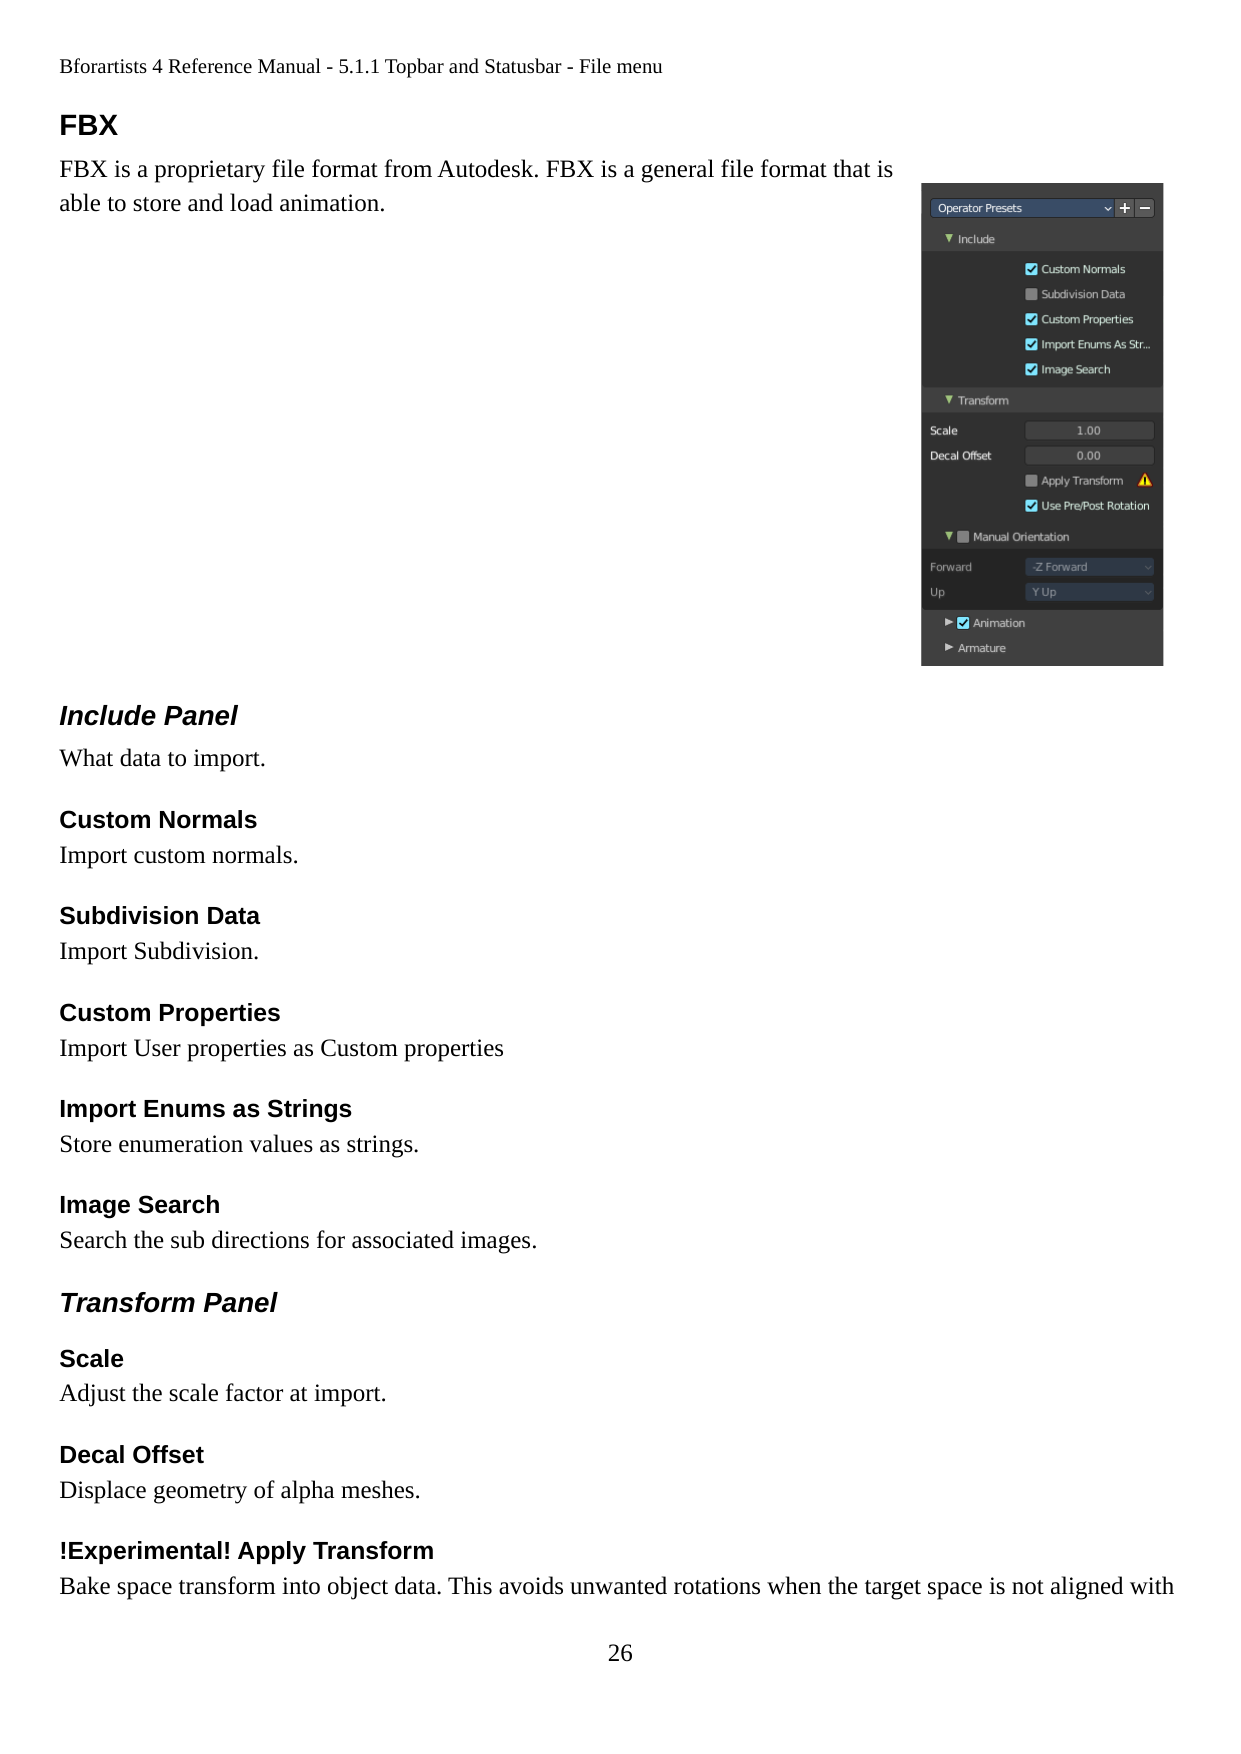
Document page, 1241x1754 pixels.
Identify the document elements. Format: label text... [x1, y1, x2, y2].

text Import Subdivision. [59, 936, 1181, 965]
text Store enumeration values as strings. [59, 1129, 1181, 1158]
text Search the sub directions for associated images. [59, 1225, 1181, 1254]
subtitle Import Enums as Strings [59, 1094, 1181, 1123]
subtitle Custom Properties [59, 998, 1181, 1026]
text Bake space transform into object data. This avoids unwanted rotations when the target space is not aligned with [59, 1571, 1181, 1600]
subtitle Transform Panel [59, 1287, 1181, 1319]
subtitle !Experimental! Apply Transform [59, 1536, 1181, 1565]
subtitle Include Panel [59, 699, 1181, 731]
subtitle Subdivision Data [59, 901, 1181, 930]
text Import User properties as Custom properties [59, 1033, 1181, 1061]
text Adjust the scale factor at import. [59, 1378, 1181, 1407]
subtitle FBX [59, 107, 1181, 141]
subtitle Decal Offset [59, 1440, 1181, 1469]
subtitle Custom Normals [59, 805, 1181, 834]
subtitle Scale [59, 1344, 1181, 1372]
text What data to import. [59, 743, 1181, 772]
subtitle Image Search [59, 1191, 1181, 1219]
text FBX is a proprietary file format from Autodesk. FBX is a general file format that is able to store and load animation. [59, 154, 1181, 217]
text Displace geometry of alpha meshes. [59, 1475, 1181, 1504]
picture [921, 183, 1164, 666]
text Import custom normals. [59, 840, 1181, 869]
